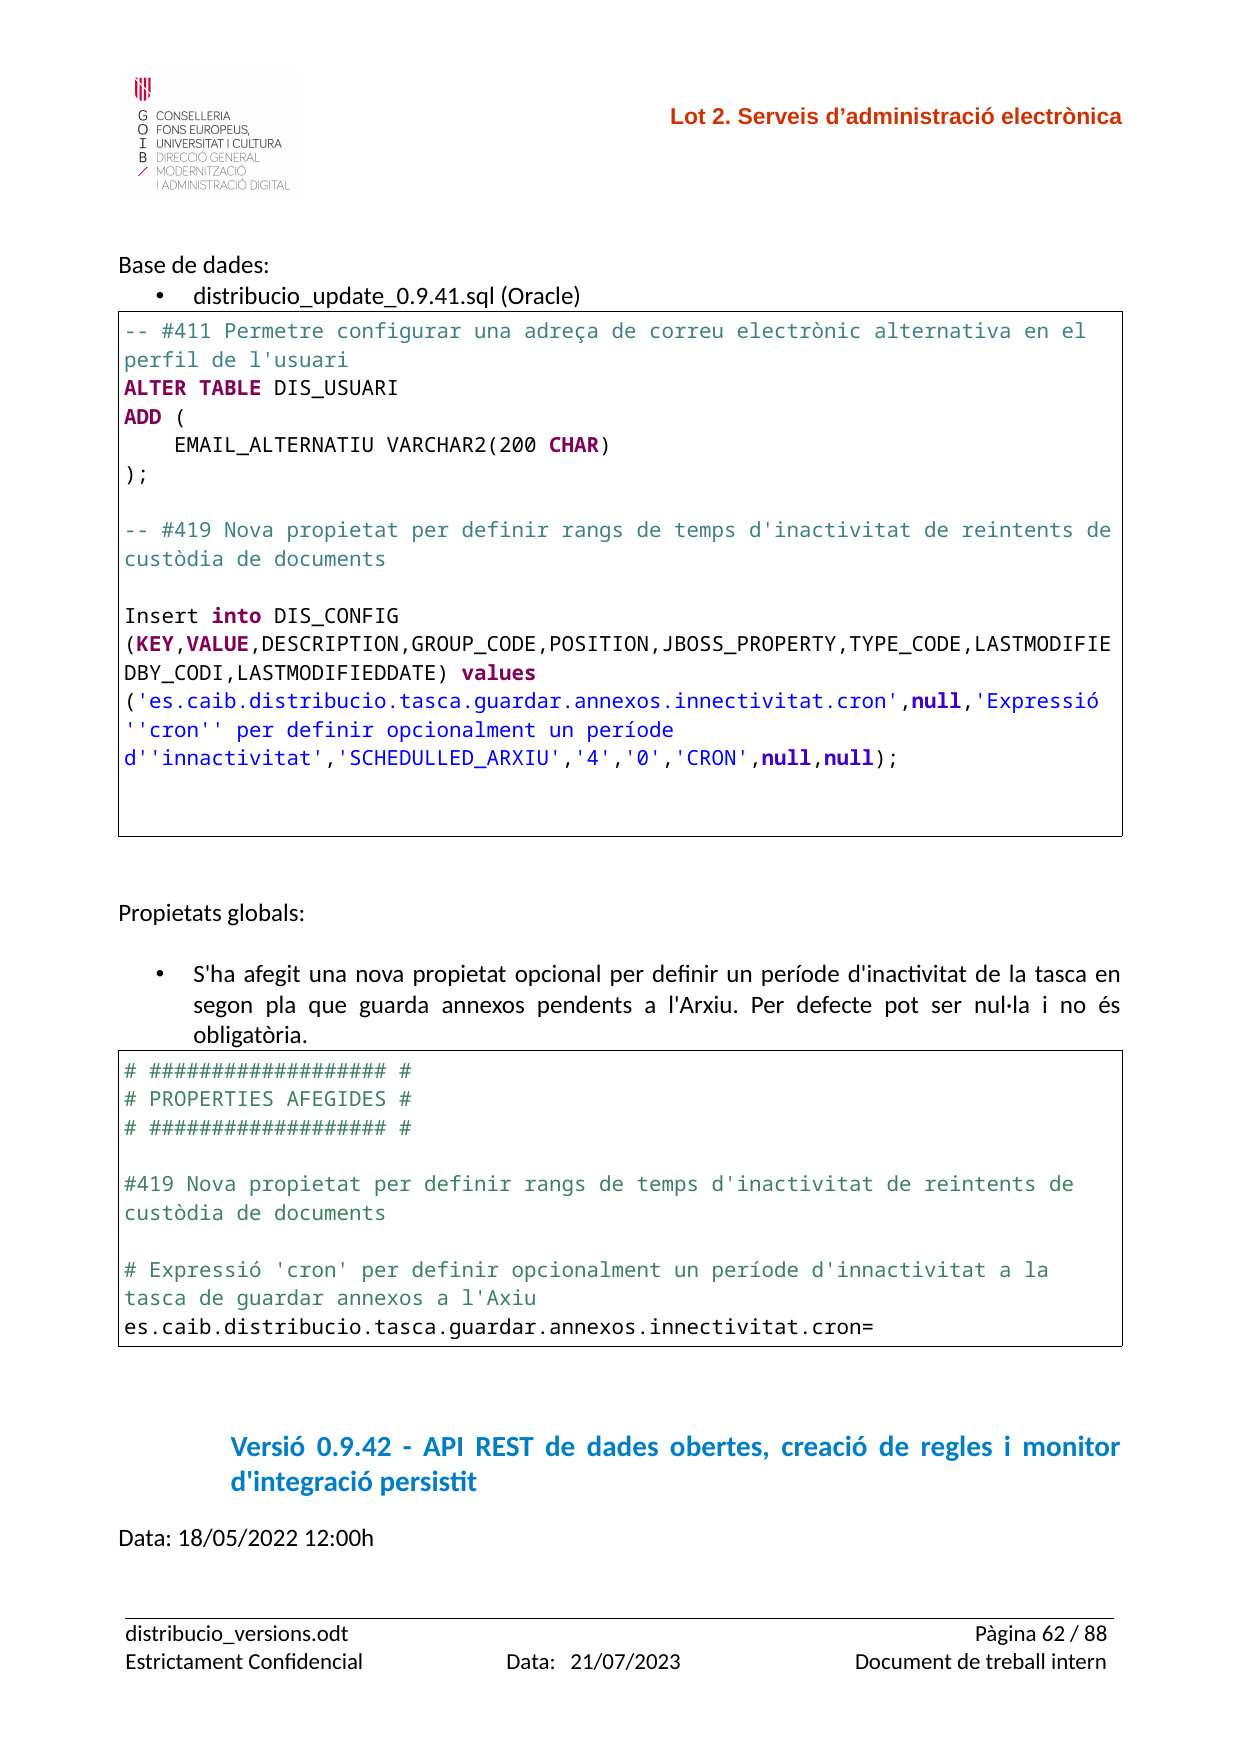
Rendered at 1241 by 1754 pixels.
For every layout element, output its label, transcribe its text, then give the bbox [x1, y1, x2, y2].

table_header # ################### # # PROPERTIES AFEGIDES # # ################### # #419 Nova propietat per definir rangs de temps d'inactivitat de reintents de custòdia de documents # Expressió 'cron' per definir opcionalment un període d'innactivitat a la tasca de guardar annexos a l'Axiu es.caib.distribucio.tasca.guardar.annexos.innectivitat.cron= [119, 1051, 1122, 1346]
picture [126, 70, 299, 197]
table_header -- #411 Permetre configurar una adreça de correu electrònic alternativa en el perfil de l'usuari ALTER TABLE DIS_USUARI ADD ( EMAIL_ALTERNATIU VARCHAR2(200 CHAR) ); -- #419 Nova propietat per definir rangs de temps d'inactivitat de reintents de custòdia de documents Insert into DIS_CONFIG (KEY,VALUE,DESCRIPTION,GROUP_CODE,POSITION,JBOSS_PROPERTY,TYPE_CODE,LASTMODIFIEDBY_CODI,LASTMODIFIEDDATE) values ('es.caib.distribucio.tasca.guardar.annexos.innectivitat.cron',null,'Expressió ''cron'' per definir opcionalment un període d''innactivitat','SCHEDULLED_ARXIU','4','0','CRON',null,null); [119, 312, 1122, 836]
text Base de dades: [118, 250, 1122, 280]
subtitle Versió 0.9.42 - API REST de dades obertes, creació de regles i monitor d'integració persistit [153, 1428, 1122, 1499]
list S'ha afegit una nova propietat opcional per definir un període d'inactivitat de la tasca en segon pla que guarda annexos pendents a l'Arxiu. Per defecte pot ser nul·la i no és obligatòria. [156, 958, 1122, 1050]
text Data: 18/05/2022 12:00h [118, 1523, 1122, 1553]
text Propietats globals: [118, 897, 1122, 928]
list distribucio_update_0.9.41.sql (Oracle) [156, 280, 1122, 311]
